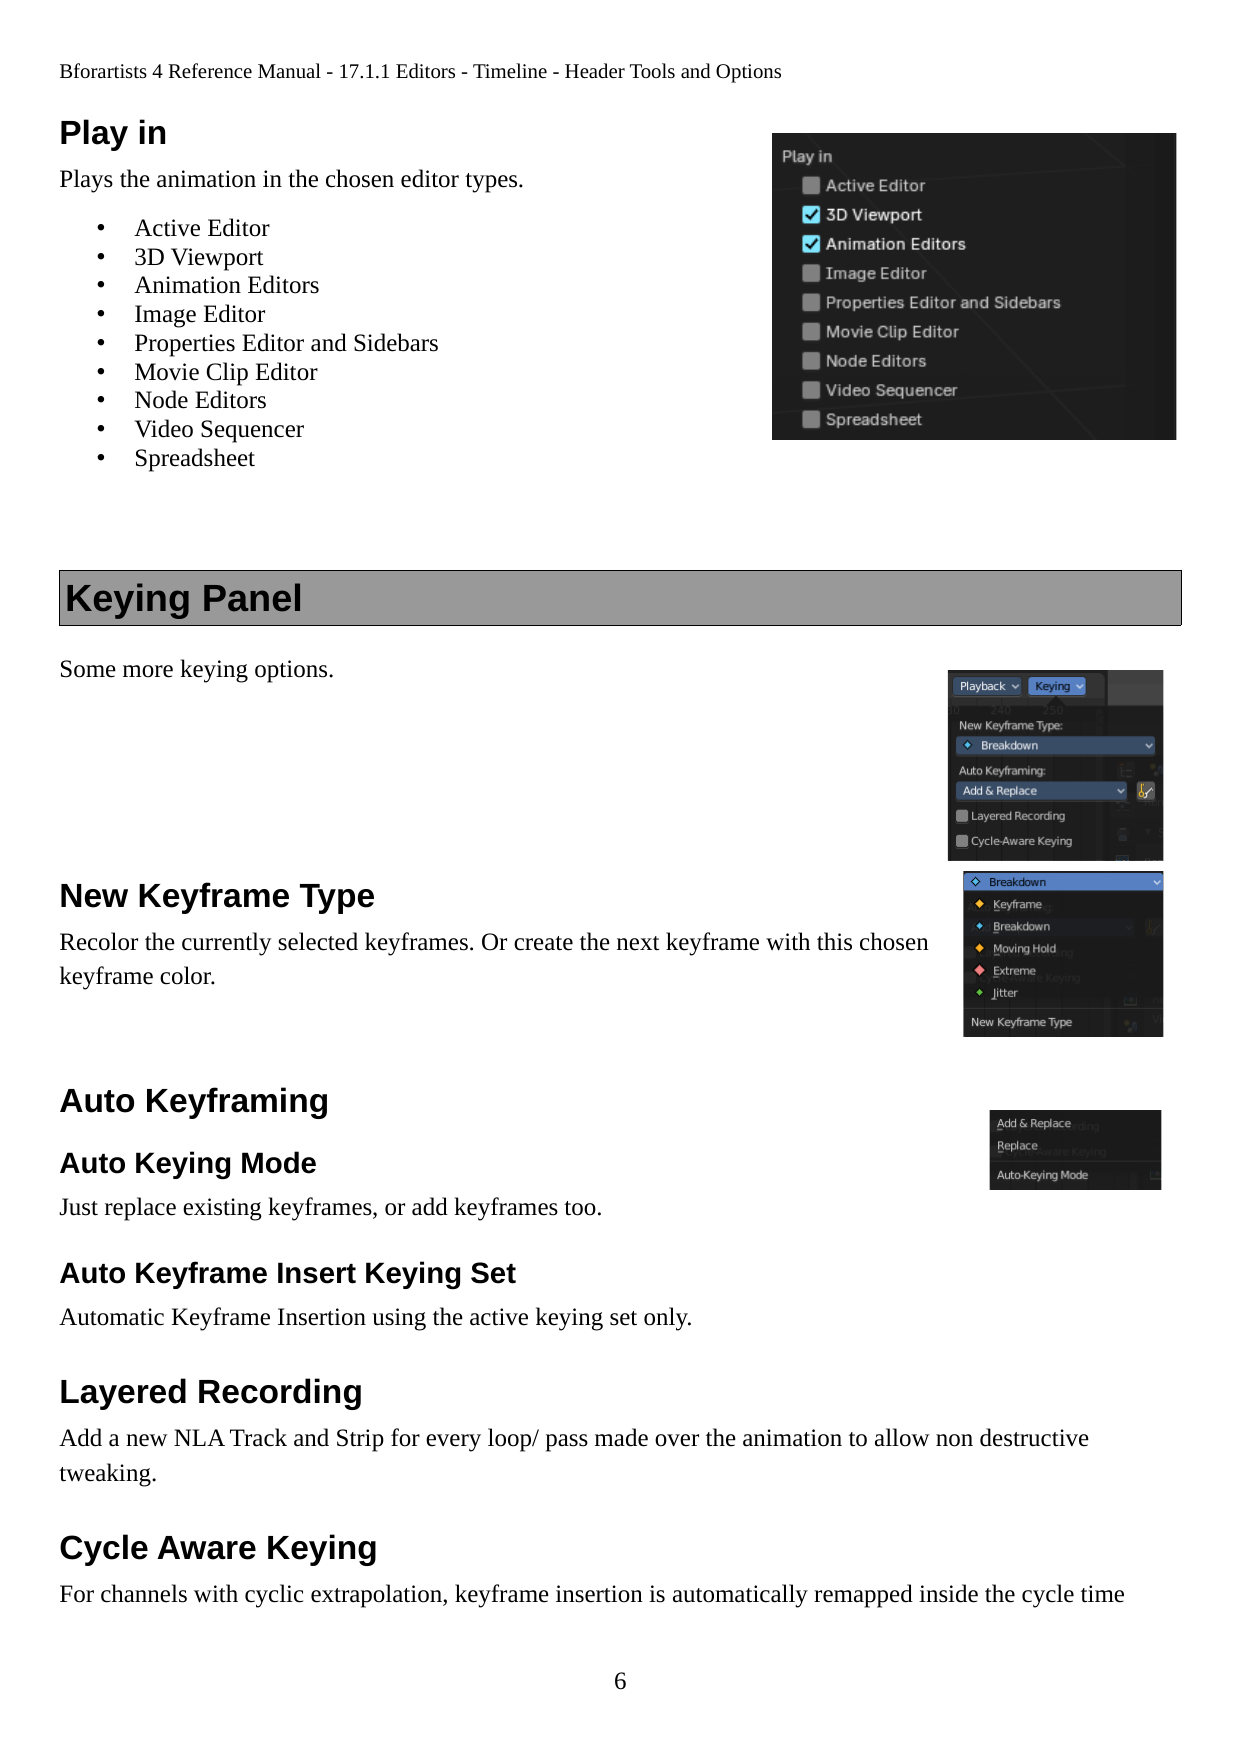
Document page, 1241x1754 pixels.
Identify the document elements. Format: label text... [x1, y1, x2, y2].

list Node Editors [97, 385, 772, 414]
list Spreadsheet [97, 443, 1181, 472]
subtitle Layered Recording [59, 1372, 1181, 1411]
list 3D Viewport [97, 242, 772, 270]
text Recolor the currently selected keyframes. Or create the next keyframe with this chosen keyframe color. [59, 927, 963, 990]
text For channels with cyclic extrapolation, keyframe insertion is automatically remapped inside the cycle time [59, 1579, 1181, 1608]
subtitle Auto Keyframing [59, 1080, 1181, 1119]
picture [947, 670, 1164, 861]
list Movie Clip Editor [97, 357, 772, 385]
list Image Editor [97, 299, 772, 328]
text Plays the animation in the chosen editor types. [59, 164, 772, 192]
subtitle Play in [59, 113, 1181, 151]
text Some more keying options. [59, 654, 1181, 682]
picture [989, 1110, 1162, 1190]
picture [963, 871, 1164, 1037]
subtitle Auto Keyframe Insert Keying Set [59, 1256, 1181, 1290]
text Just replace existing keyframes, or add keyframes too. [59, 1192, 1181, 1221]
picture [772, 133, 1177, 440]
subtitle [1164, 876, 1181, 914]
list Video Sequencer [97, 414, 1181, 443]
subtitle [1162, 1146, 1181, 1180]
subtitle Cycle Aware Keying [59, 1528, 1181, 1566]
subtitle New Keyframe Type [59, 876, 963, 914]
text Automatic Keyframe Insertion using the active keying set only. [59, 1302, 1181, 1331]
text Add a new NLA Track and Strip for every loop/ pass made over the animation to allow non destructive tweaking. [59, 1423, 1181, 1487]
list Animation Editors [97, 270, 772, 299]
subtitle Auto Keying Mode [59, 1146, 989, 1180]
list Active Editor [97, 213, 772, 242]
table_header Keying Panel [60, 571, 1181, 625]
list Properties Editor and Sidebars [97, 328, 772, 357]
